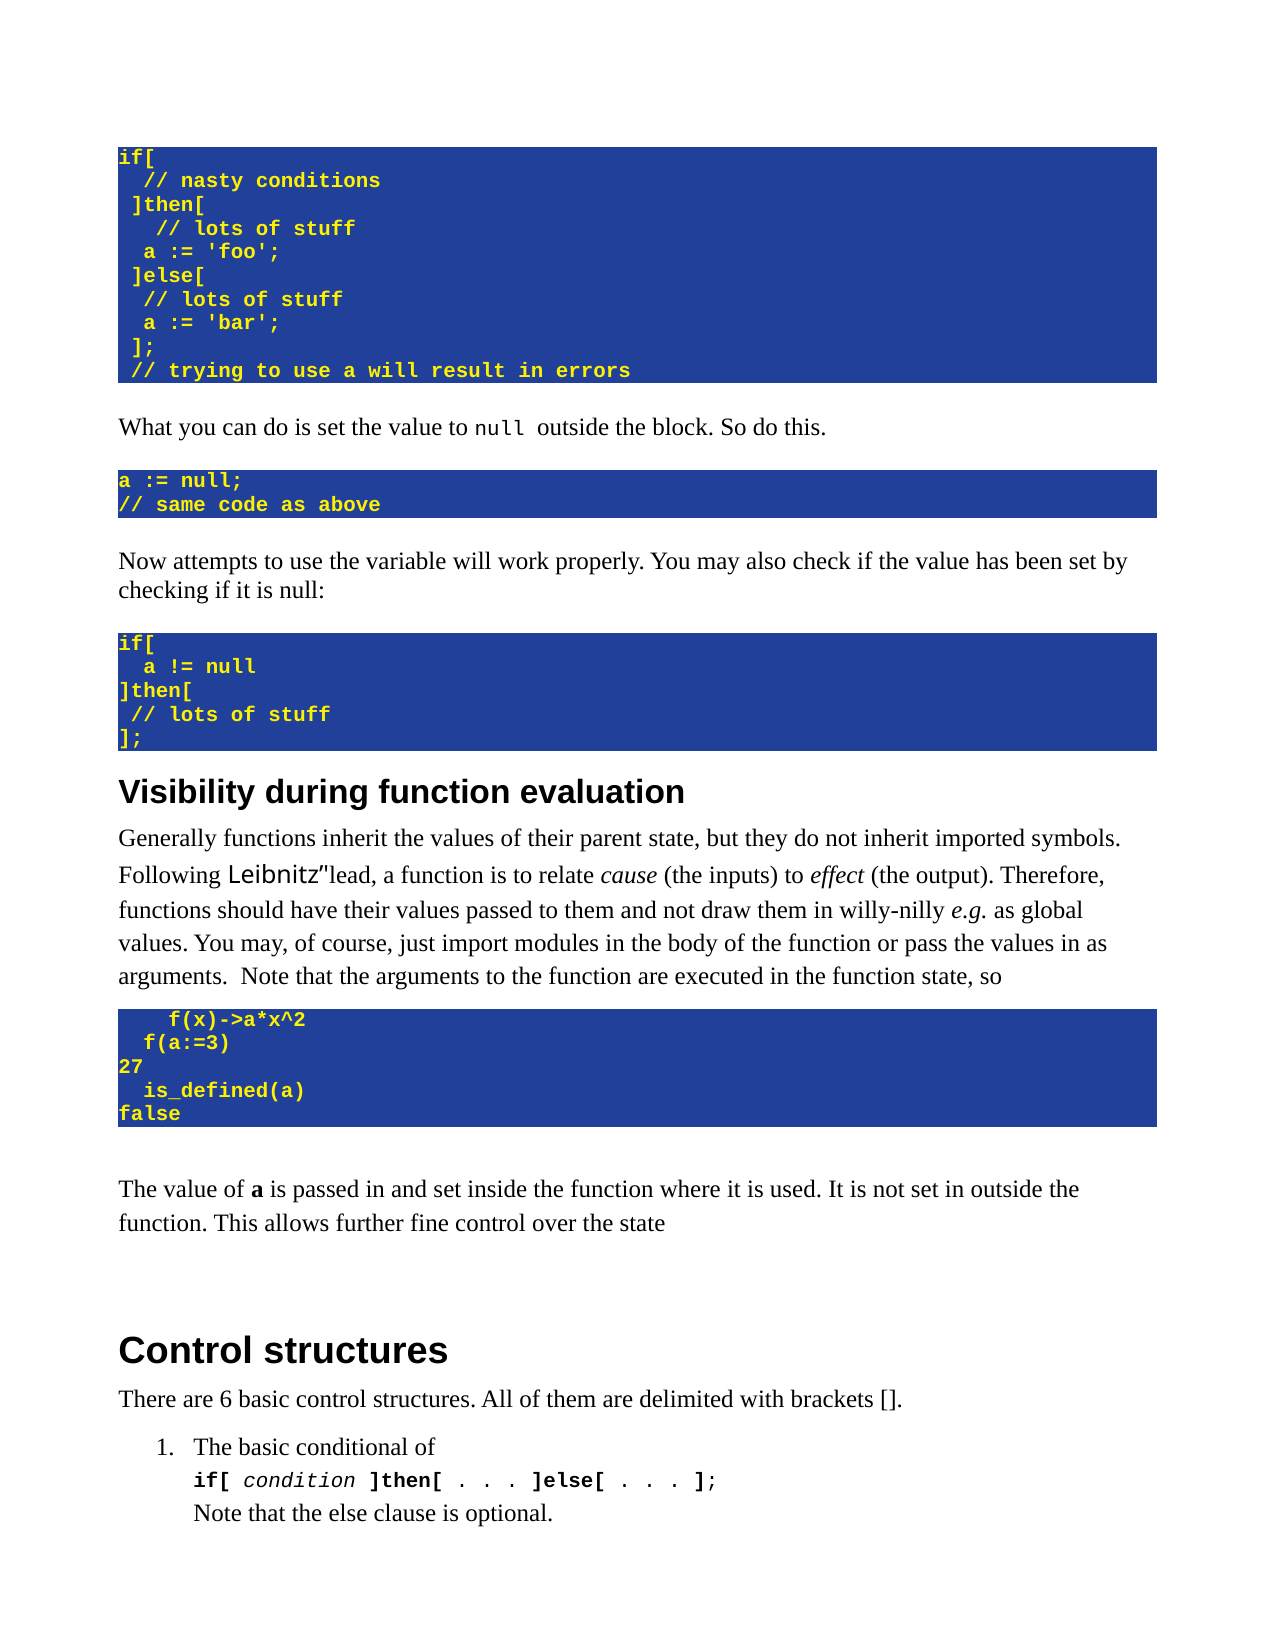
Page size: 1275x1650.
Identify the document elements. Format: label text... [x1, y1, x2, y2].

text f(x)->a*x^2 [118, 1009, 1157, 1032]
text ]then[ [118, 680, 1157, 704]
text There are 6 basic control structures. All of them are delimited with brackets []. [118, 1384, 1157, 1413]
text a != null [118, 656, 1157, 680]
list The basic conditional of if[ condition ]then[ . . . ]else[ . . . ]; Note that the else clause is optional. [156, 1432, 1157, 1527]
text f(a:=3) [118, 1032, 1157, 1056]
text if[ [118, 633, 1157, 656]
text ]; [118, 336, 1157, 360]
text // lots of stuff [118, 218, 1157, 241]
text ]else[ [118, 265, 1157, 289]
text Now attempts to use the variable will work properly. You may also check if the value has been set by checking if it is null: [118, 546, 1157, 604]
text The value of a is passed in and set inside the function where it is used. It is not set in outside the function. This allows further fine control over the state [118, 1174, 1157, 1236]
text // lots of stuff [118, 289, 1157, 312]
text Generally functions inherit the values of their parent state, but they do not inherit imported symbols. Following Leibnitz’'lead, a function is to relate cause (the inputs) to effect (the output). Therefore, functions should have their values passed to them and not draw them in willy-nilly e.g. as global values. You may, of course, just import modules in the body of the function or pass the values in as arguments. Note that the arguments to the function are executed in the function state, so [118, 823, 1157, 990]
text // lots of stuff [118, 704, 1157, 727]
subtitle Visibility during function evaluation [118, 772, 1157, 810]
text // trying to use a will result in errors [118, 360, 1157, 383]
text // nasty conditions [118, 171, 1157, 194]
text 27 [118, 1056, 1157, 1080]
text ]; [118, 727, 1157, 751]
text What you can do is set the value to null outside the block. So do this. [118, 383, 1157, 442]
text // same code as above [118, 494, 1157, 518]
text ]then[ [118, 194, 1157, 218]
text is_defined(a) [118, 1080, 1157, 1103]
text a := 'foo'; [118, 241, 1157, 265]
text if[ [118, 147, 1157, 171]
text false [118, 1103, 1157, 1127]
text a := 'bar'; [118, 312, 1157, 336]
subtitle Control structures [118, 1328, 1157, 1371]
text a := null; [118, 470, 1157, 494]
